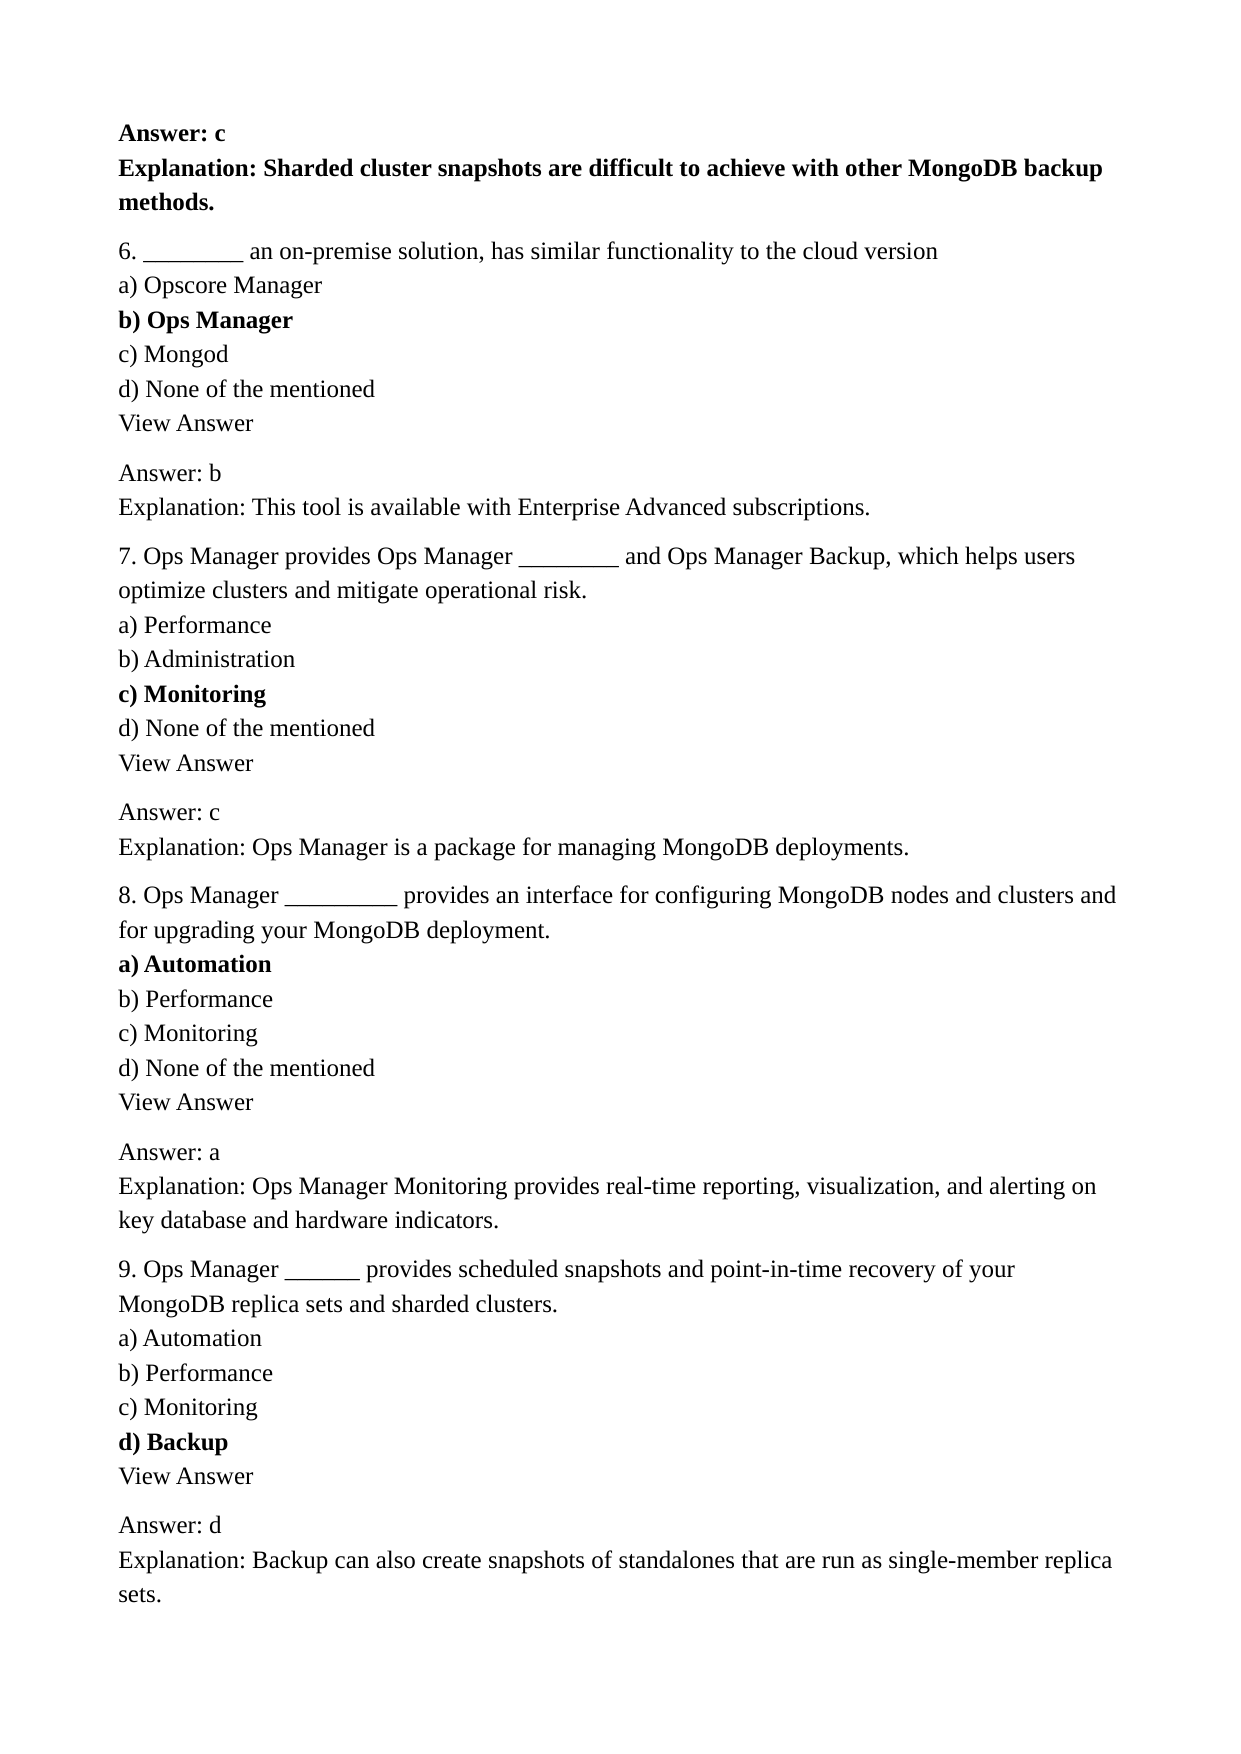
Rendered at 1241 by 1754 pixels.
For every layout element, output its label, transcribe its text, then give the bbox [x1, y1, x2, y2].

text Answer: a Explanation: Ops Manager Monitoring provides real-time reporting, visualization, and alerting on key database and hardware indicators. [118, 1137, 1122, 1234]
text 7. Ops Manager provides Ops Manager ________ and Ops Manager Backup, which helps users optimize clusters and mitigate operational risk. a) Performance b) Administration c) Monitoring d) None of the mentioned View Answer [118, 541, 1122, 777]
text 9. Ops Manager ______ provides scheduled snapshots and point-in-time recovery of your MongoDB replica sets and sharded clusters. a) Automation b) Performance c) Monitoring d) Backup View Answer [118, 1254, 1122, 1490]
text Answer: b Explanation: This tool is available with Enterprise Advanced subscriptions. [118, 458, 1122, 521]
text Answer: d Explanation: Backup can also create snapshots of standalones that are run as single-member replica sets. [118, 1511, 1122, 1608]
text Answer: c Explanation: Sharded cluster snapshots are difficult to achieve with other MongoDB backup methods. [118, 118, 1122, 216]
text 8. Ops Manager _________ provides an interface for configuring MongoDB nodes and clusters and for upgrading your MongoDB deployment. a) Automation b) Performance c) Monitoring d) None of the mentioned View Answer [118, 881, 1122, 1116]
text Answer: c Explanation: Ops Manager is a package for managing MongoDB deployments. [118, 797, 1122, 860]
text 6. ________ an on-premise solution, has similar functionality to the cloud version a) Opscore Manager b) Ops Manager c) Mongod d) None of the mentioned View Answer [118, 236, 1122, 437]
